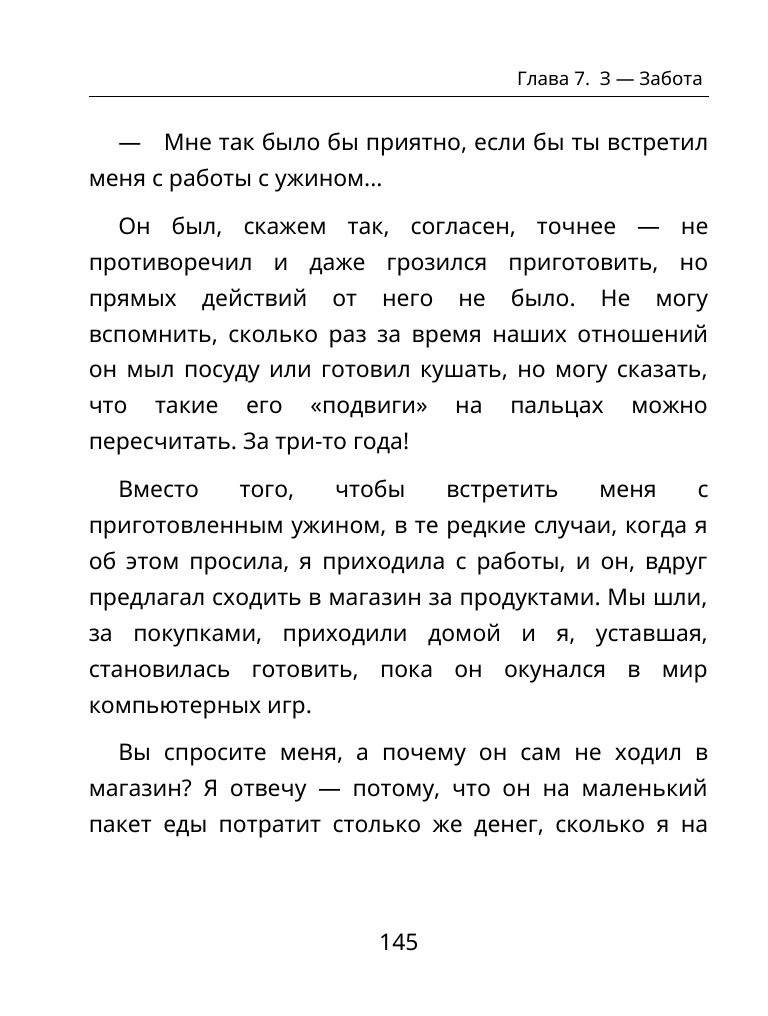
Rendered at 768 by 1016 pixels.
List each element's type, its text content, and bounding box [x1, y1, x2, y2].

text Вы спросите меня, а почему он сам не ходил в магазин? Я отвечу — потому, что он на маленький пакет еды потратит столько же денег, сколько я на [88, 736, 709, 839]
text Вместо того, чтобы встретить меня с приготовленным ужином, в те редкие случаи, когда я об этом просила, я приходила с работы, и он, вдруг предлагал сходить в магазин за продуктами. Мы шли, за покупками, приходили домой и я, уставшая, становилась готовить, пока он окунался в мир компьютерных игр. [88, 473, 709, 720]
text Он был, скажем так, согласен, точнее — не противоречил и даже грозился приготовить, но прямых действий от него не было. Не могу вспомнить, сколько раз за время наших отношений он мыл посуду или готовил кушать, но могу сказать, что такие его «подвиги» на пальцах можно пересчитать. За три-то года! [88, 210, 709, 457]
list Мне так было бы приятно, если бы ты встретил меня с работы с ужином... [88, 126, 709, 193]
